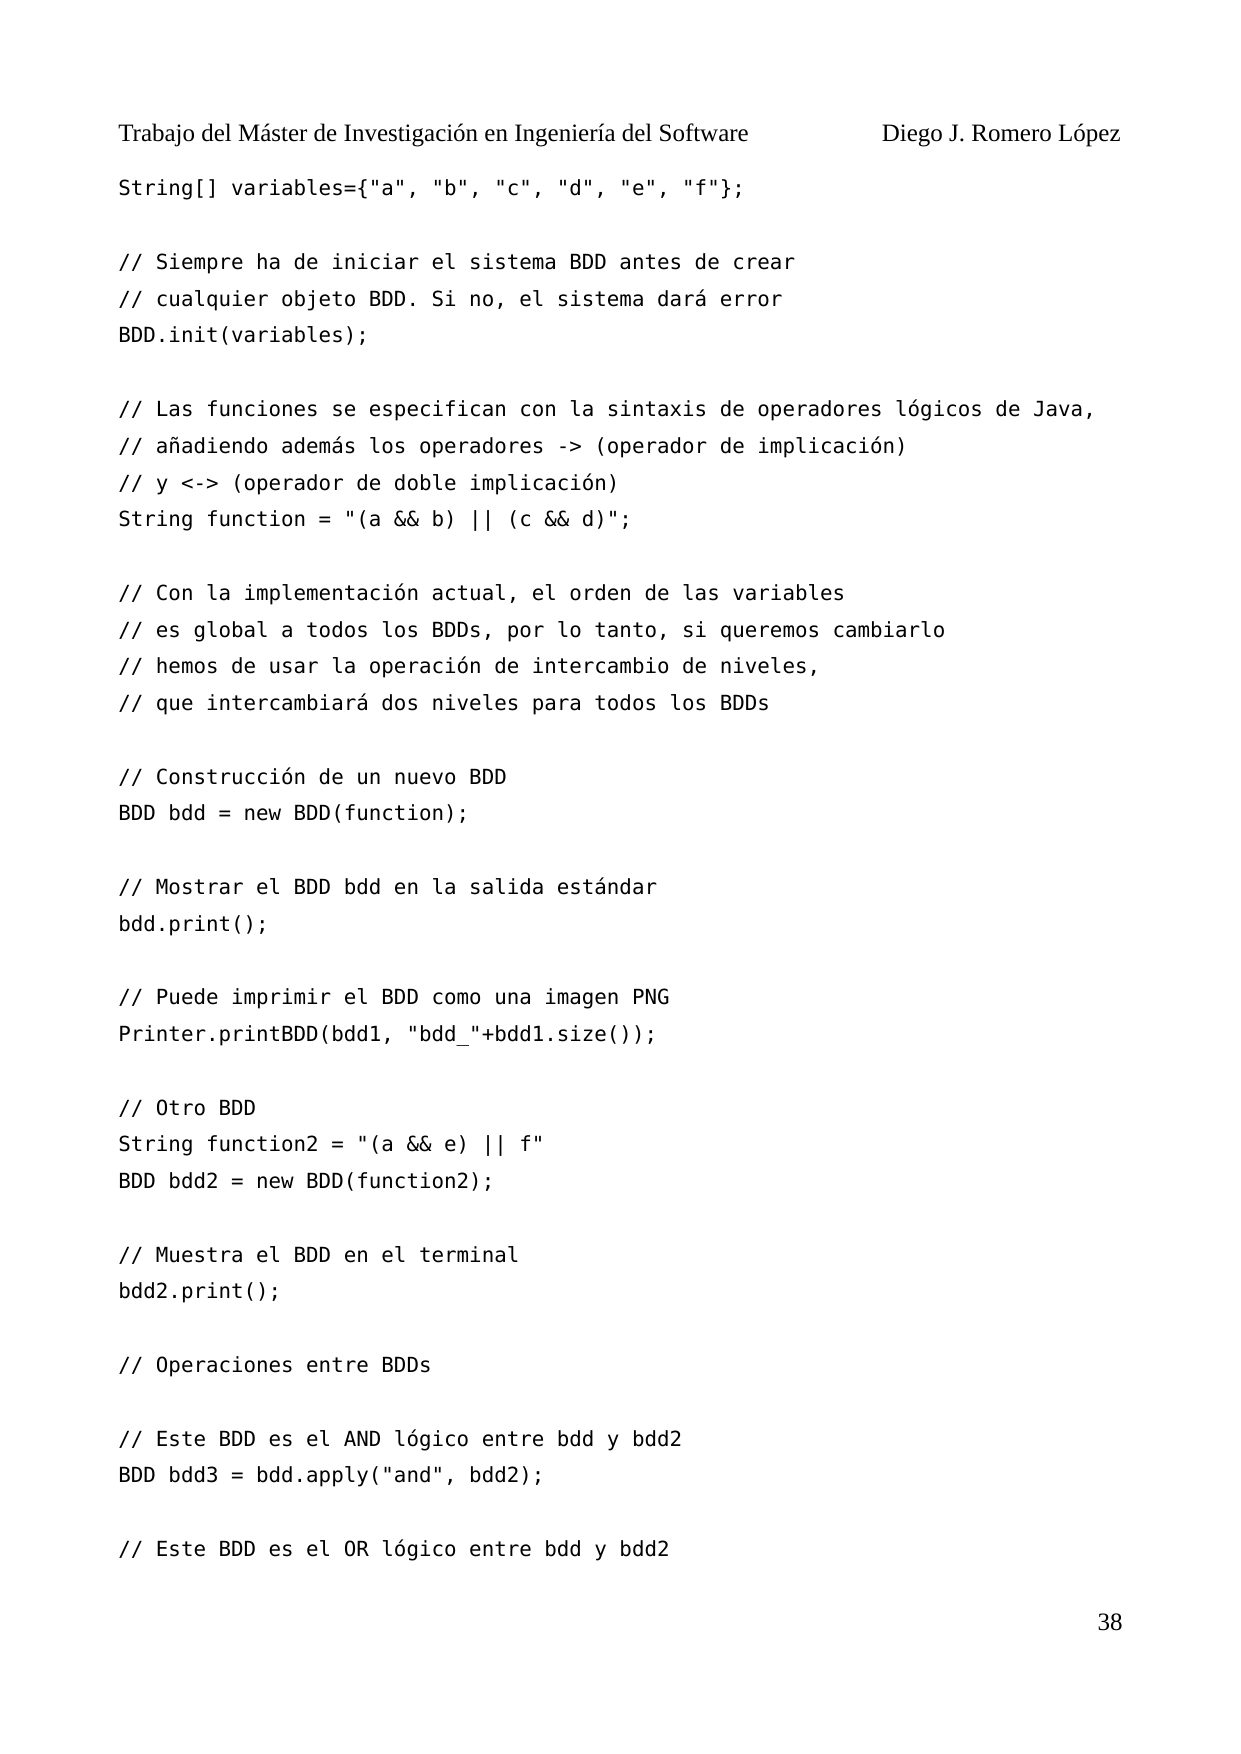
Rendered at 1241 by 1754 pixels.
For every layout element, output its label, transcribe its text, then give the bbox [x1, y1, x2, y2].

text String function2 = "(a && e) || f" [118, 1132, 1122, 1157]
text String function = "(a && b) || (c && d)"; [118, 507, 1122, 532]
text // Este BDD es el OR lógico entre bdd y bdd2 [118, 1537, 1122, 1561]
text Printer.printBDD(bdd1, "bdd_"+bdd1.size()); [118, 1022, 1122, 1046]
text // y <-> (operador de doble implicación) [118, 471, 1122, 495]
text // Mostrar el BDD bdd en la salida estándar [118, 875, 1122, 899]
text // que intercambiará dos niveles para todos los BDDs [118, 691, 1122, 715]
text // cualquier objeto BDD. Si no, el sistema dará error [118, 287, 1122, 311]
text String[] variables={"a", "b", "c", "d", "e", "f"}; [118, 176, 1122, 201]
text // es global a todos los BDDs, por lo tanto, si queremos cambiarlo [118, 618, 1122, 642]
text // Las funciones se especifican con la sintaxis de operadores lógicos de Java, [118, 397, 1122, 421]
text // Este BDD es el AND lógico entre bdd y bdd2 [118, 1427, 1122, 1451]
text // hemos de usar la operación de intercambio de niveles, [118, 654, 1122, 679]
text // Siempre ha de iniciar el sistema BDD antes de crear [118, 250, 1122, 274]
text bdd2.print(); [118, 1279, 1122, 1304]
text // Muestra el BDD en el terminal [118, 1243, 1122, 1267]
text BDD bdd3 = bdd.apply("and", bdd2); [118, 1463, 1122, 1488]
text // Con la implementación actual, el orden de las variables [118, 581, 1122, 605]
text // Puede imprimir el BDD como una imagen PNG [118, 985, 1122, 1009]
text // añadiendo además los operadores -> (operador de implicación) [118, 434, 1122, 458]
text // Otro BDD [118, 1096, 1122, 1120]
text BDD.init(variables); [118, 323, 1122, 348]
text // Construcción de un nuevo BDD [118, 765, 1122, 789]
text BDD bdd2 = new BDD(function2); [118, 1169, 1122, 1193]
text bdd.print(); [118, 912, 1122, 936]
text // Operaciones entre BDDs [118, 1353, 1122, 1377]
text BDD bdd = new BDD(function); [118, 801, 1122, 826]
